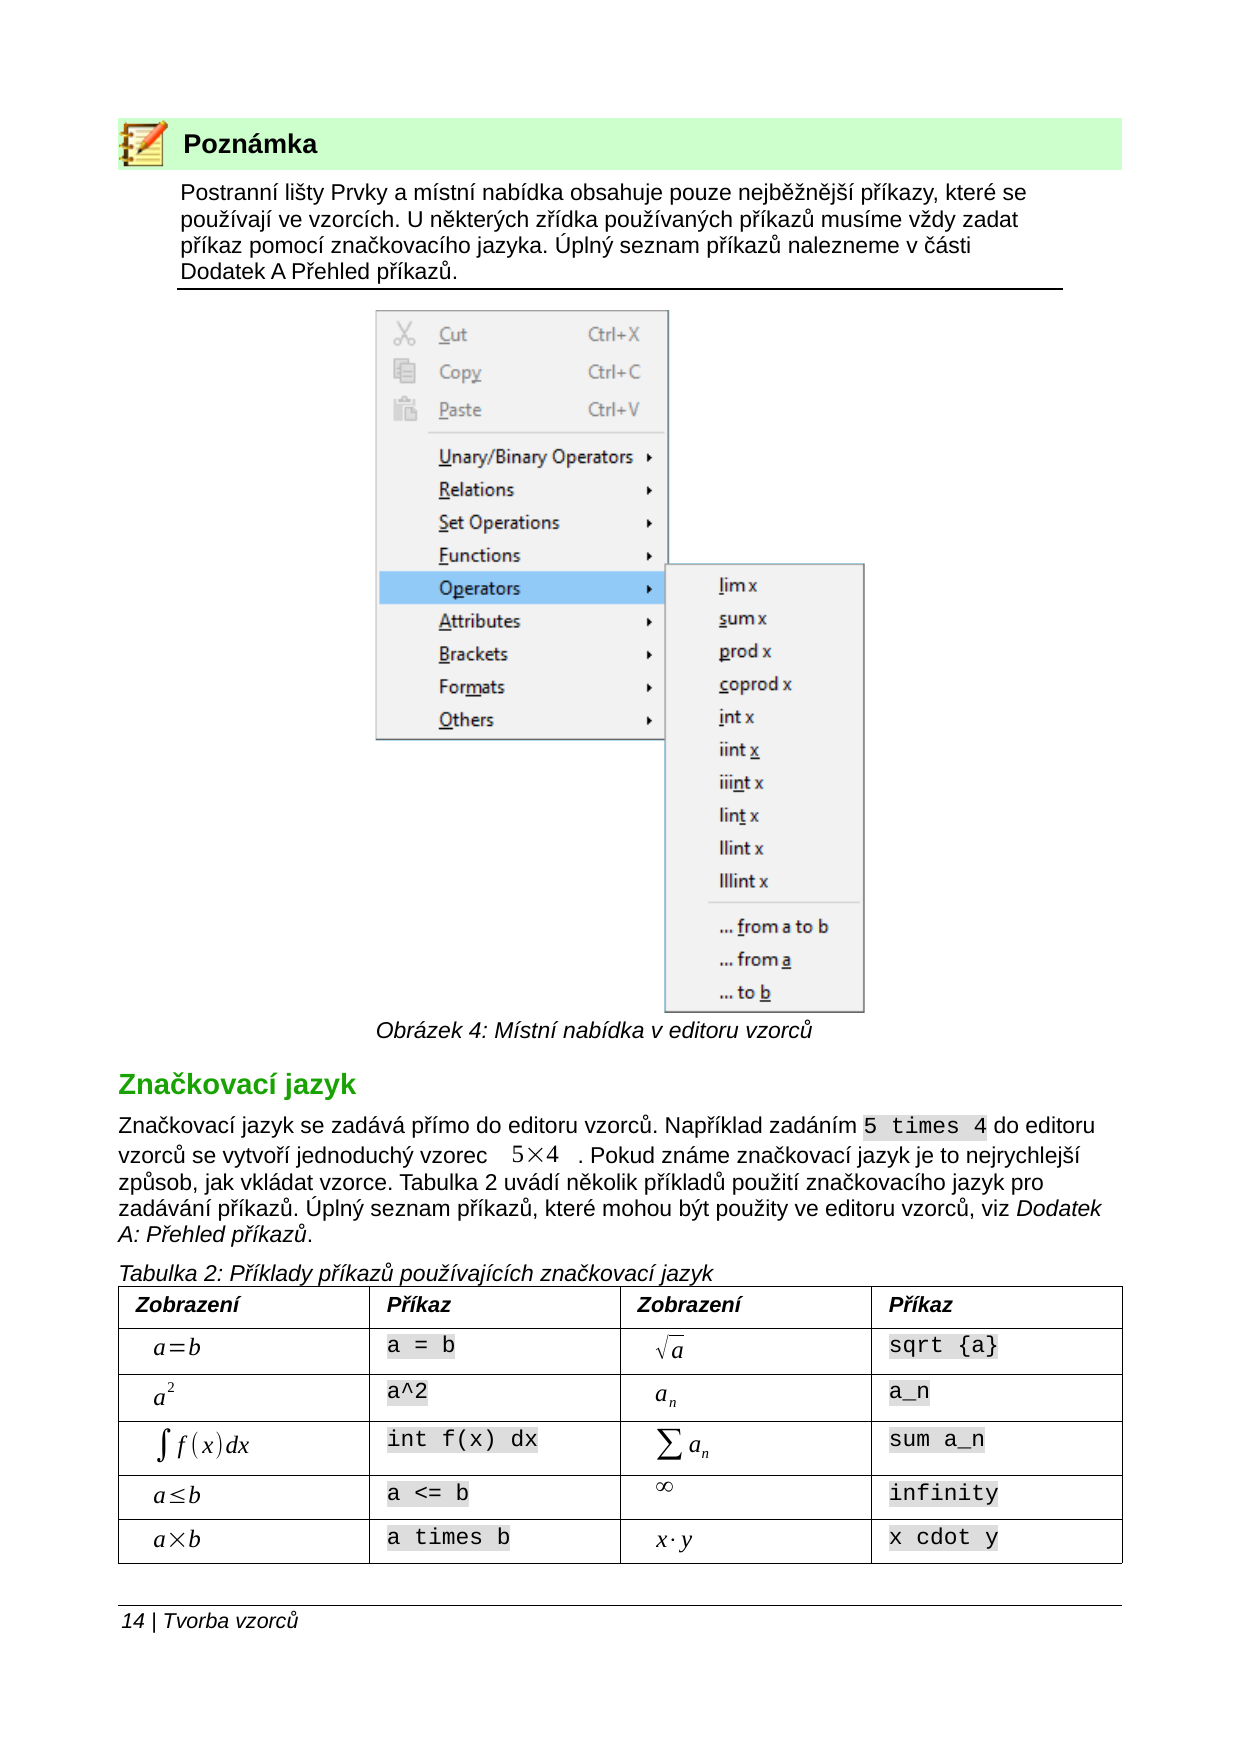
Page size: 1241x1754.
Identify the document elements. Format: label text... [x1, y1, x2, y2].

table_cell [119, 1375, 369, 1421]
table_header Zobrazení [621, 1287, 871, 1328]
table_cell [119, 1329, 369, 1374]
text Tabulka 2: Příklady příkazů používajících značkovací jazyk [118, 1260, 1122, 1286]
subtitle Značkovací jazyk [118, 1067, 1122, 1101]
text Postranní lišty Prvky a místní nabídka obsahuje pouze nejběžnější příkazy, které se používají ve vzorcích. U některých zřídka používaných příkazů musíme vždy zadat příkaz pomocí značkovacího jazyka. Úplný seznam příkazů nalezneme v části Dodatek A: Přehled příkazů. [177, 176, 1063, 288]
table_cell [621, 1375, 871, 1421]
picture [375, 310, 865, 1013]
table_cell infinity [872, 1476, 1122, 1519]
table_cell a^2 [370, 1375, 620, 1421]
table_cell [621, 1476, 871, 1519]
table_header Příkaz [370, 1287, 620, 1328]
subtitle Poznámka [118, 126, 1122, 166]
table_header Zobrazení [119, 1287, 369, 1328]
table_cell [621, 1422, 871, 1475]
table_cell a <= b [370, 1476, 620, 1519]
text Značkovací jazyk se zadává přímo do editoru vzorců. Například zadáním 5 times 4 do editoru vzorců se vytvoří jednoduchý vzorec . Pokud známe značkovací jazyk je to nejrychlejší způsob, jak vkládat vzorce. Tabulka 2 uvádí několik příkladů použití značkovacího jazyk pro zadávání příkazů. Úplný seznam příkazů, které mohou být použity ve editoru vzorců, viz Dodatek A: Přehled příkazů. [118, 1112, 1122, 1247]
table_cell sqrt {a} [872, 1329, 1122, 1374]
table_cell a_n [872, 1375, 1122, 1421]
text Obrázek 4: Místní nabídka v editoru vzorců [376, 1013, 864, 1043]
table_cell a times b [370, 1520, 620, 1563]
table_cell [119, 1422, 369, 1475]
picture [119, 119, 170, 170]
table_cell [621, 1329, 871, 1374]
table_header Příkaz [872, 1287, 1122, 1328]
table_cell [119, 1476, 369, 1519]
table_cell a = b [370, 1329, 620, 1374]
table_cell [621, 1520, 871, 1563]
table_cell int f(x) dx [370, 1422, 620, 1475]
table_cell [119, 1520, 369, 1563]
table_cell x cdot y [872, 1520, 1122, 1563]
table_cell sum a_n [872, 1422, 1122, 1475]
